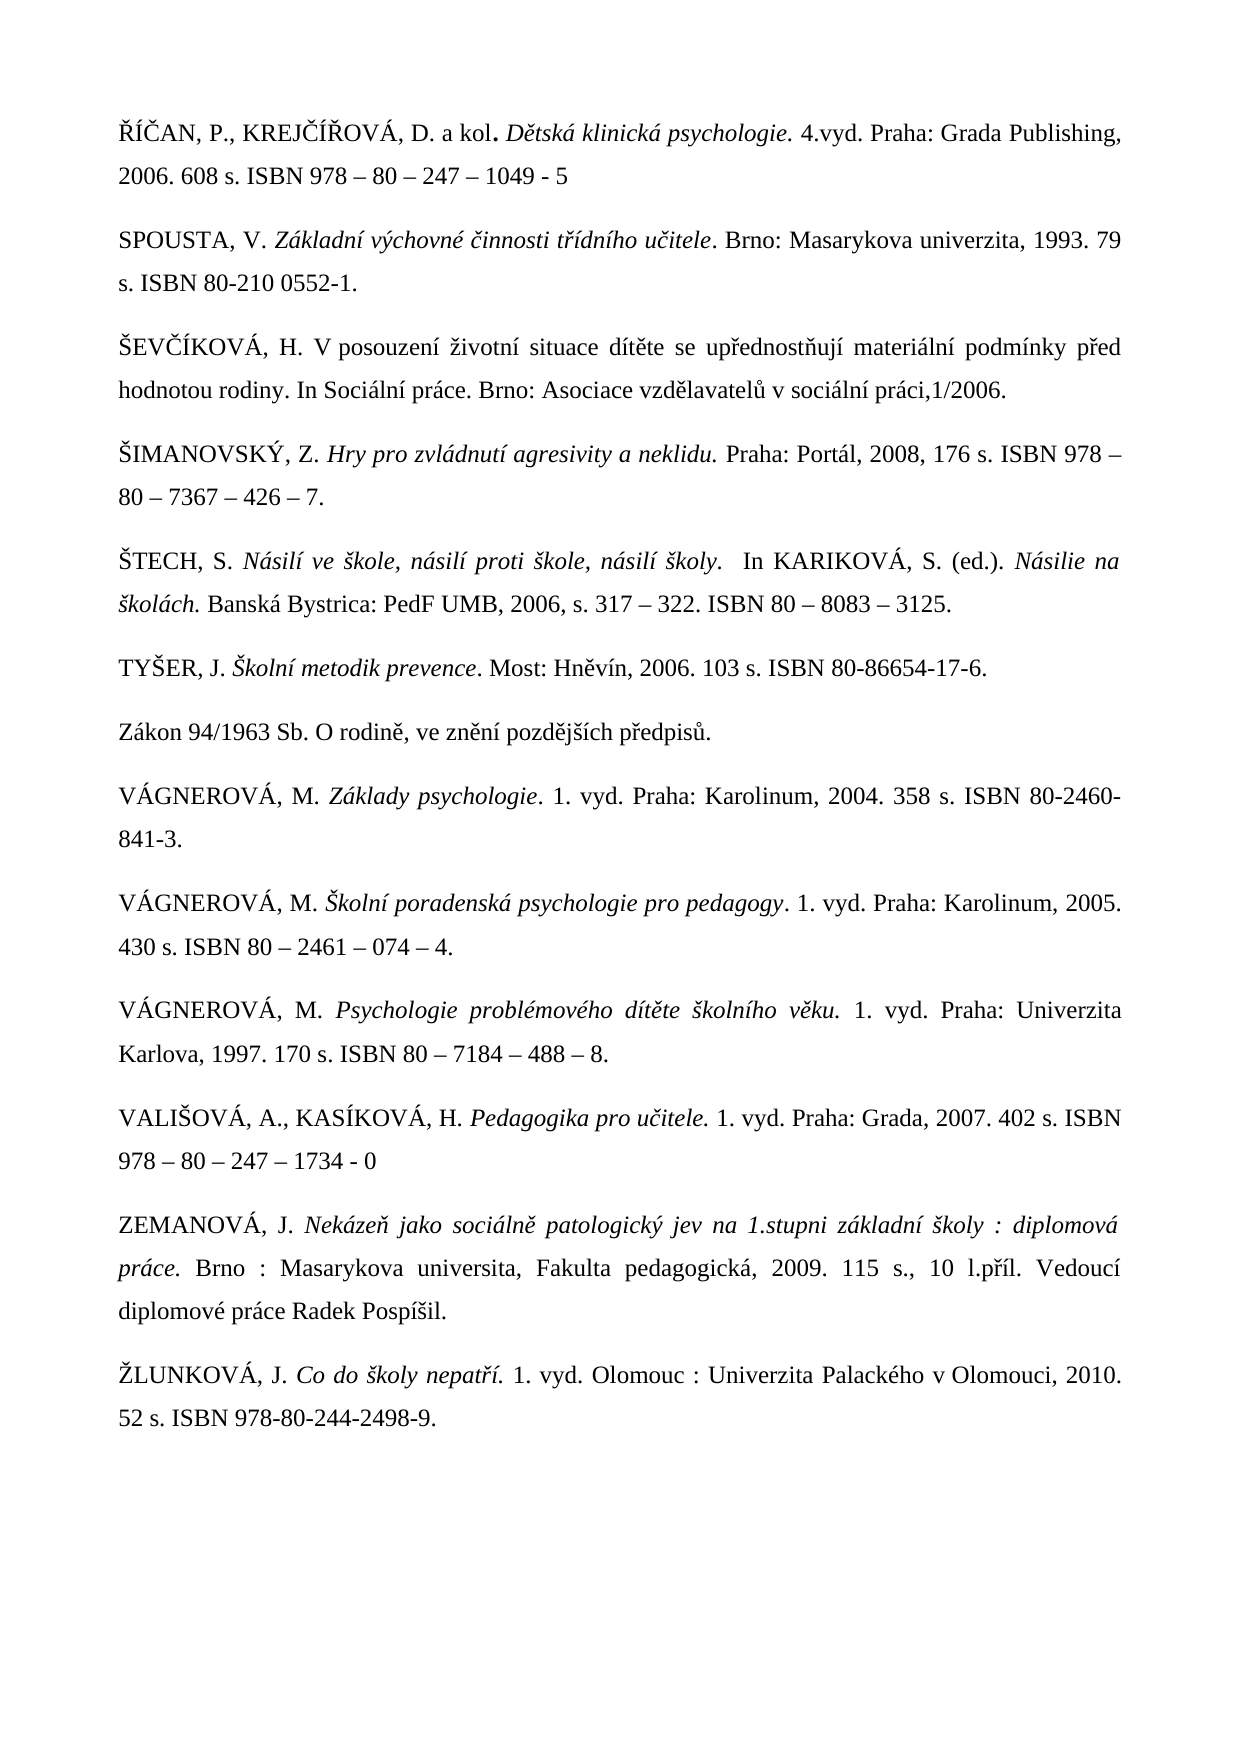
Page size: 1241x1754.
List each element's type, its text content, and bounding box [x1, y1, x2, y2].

text ŠIMANOVSKÝ, Z. Hry pro zvládnutí agresivity a neklidu. Praha: Portál, 2008, 176 s. ISBN 978 – 80 – 7367 – 426 – 7. [118, 439, 1122, 511]
text ŠEVČÍKOVÁ, H. V posouzení životní situace dítěte se upřednostňují materiální podmínky před hodnotou rodiny. In Sociální práce. Brno: Asociace vzdělavatelů v sociální práci,1/2006. [118, 332, 1122, 404]
text ŽLUNKOVÁ, J. Co do školy nepatří. 1. vyd. Olomouc : Univerzita Palackého v Olomouci, 2010. 52 s. ISBN 978-80-244-2498-9. [118, 1360, 1122, 1432]
text Zákon 94/1963 Sb. O rodině, ve znění pozdějších předpisů. [118, 717, 1122, 746]
text ŠTECH, S. Násilí ve škole, násilí proti škole, násilí školy. In KARIKOVÁ, S. (ed.). Násilie na školách. Banská Bystrica: PedF UMB, 2006, s. 317 – 322. ISBN 80 – 8083 – 3125. [118, 546, 1122, 618]
text TYŠER, J. Školní metodik prevence. Most: Hněvín, 2006. 103 s. ISBN 80-86654-17-6. [118, 653, 1122, 682]
text VALIŠOVÁ, A., KASÍKOVÁ, H. Pedagogika pro učitele. 1. vyd. Praha: Grada, 2007. 402 s. ISBN 978 – 80 – 247 – 1734 - 0 [118, 1103, 1122, 1174]
text ZEMANOVÁ, J. Nekázeň jako sociálně patologický jev na 1.stupni základní školy : diplomová práce. Brno : Masarykova universita, Fakulta pedagogická, 2009. 115 s., 10 l.příl. Vedoucí diplomové práce Radek Pospíšil. [118, 1210, 1122, 1325]
text ŘÍČAN, P., KREJČÍŘOVÁ, D. a kol. Dětská klinická psychologie. 4.vyd. Praha: Grada Publishing, 2006. 608 s. ISBN 978 – 80 – 247 – 1049 - 5 [118, 118, 1122, 190]
text VÁGNEROVÁ, M. Základy psychologie. 1. vyd. Praha: Karolinum, 2004. 358 s. ISBN 80-2460-841-3. [118, 781, 1122, 853]
text Spousta, V. Základní výchovné činnosti třídního učitele. Brno: Masarykova univerzita, 1993. 79 s. ISBN 80-210 0552-1. [118, 225, 1122, 297]
text VÁGNEROVÁ, M. Psychologie problémového dítěte školního věku. 1. vyd. Praha: Univerzita Karlova, 1997. 170 s. ISBN 80 – 7184 – 488 – 8. [118, 996, 1122, 1067]
text VÁGNEROVÁ, M. Školní poradenská psychologie pro pedagogy. 1. vyd. Praha: Karolinum, 2005. 430 s. ISBN 80 – 2461 – 074 – 4. [118, 888, 1122, 960]
